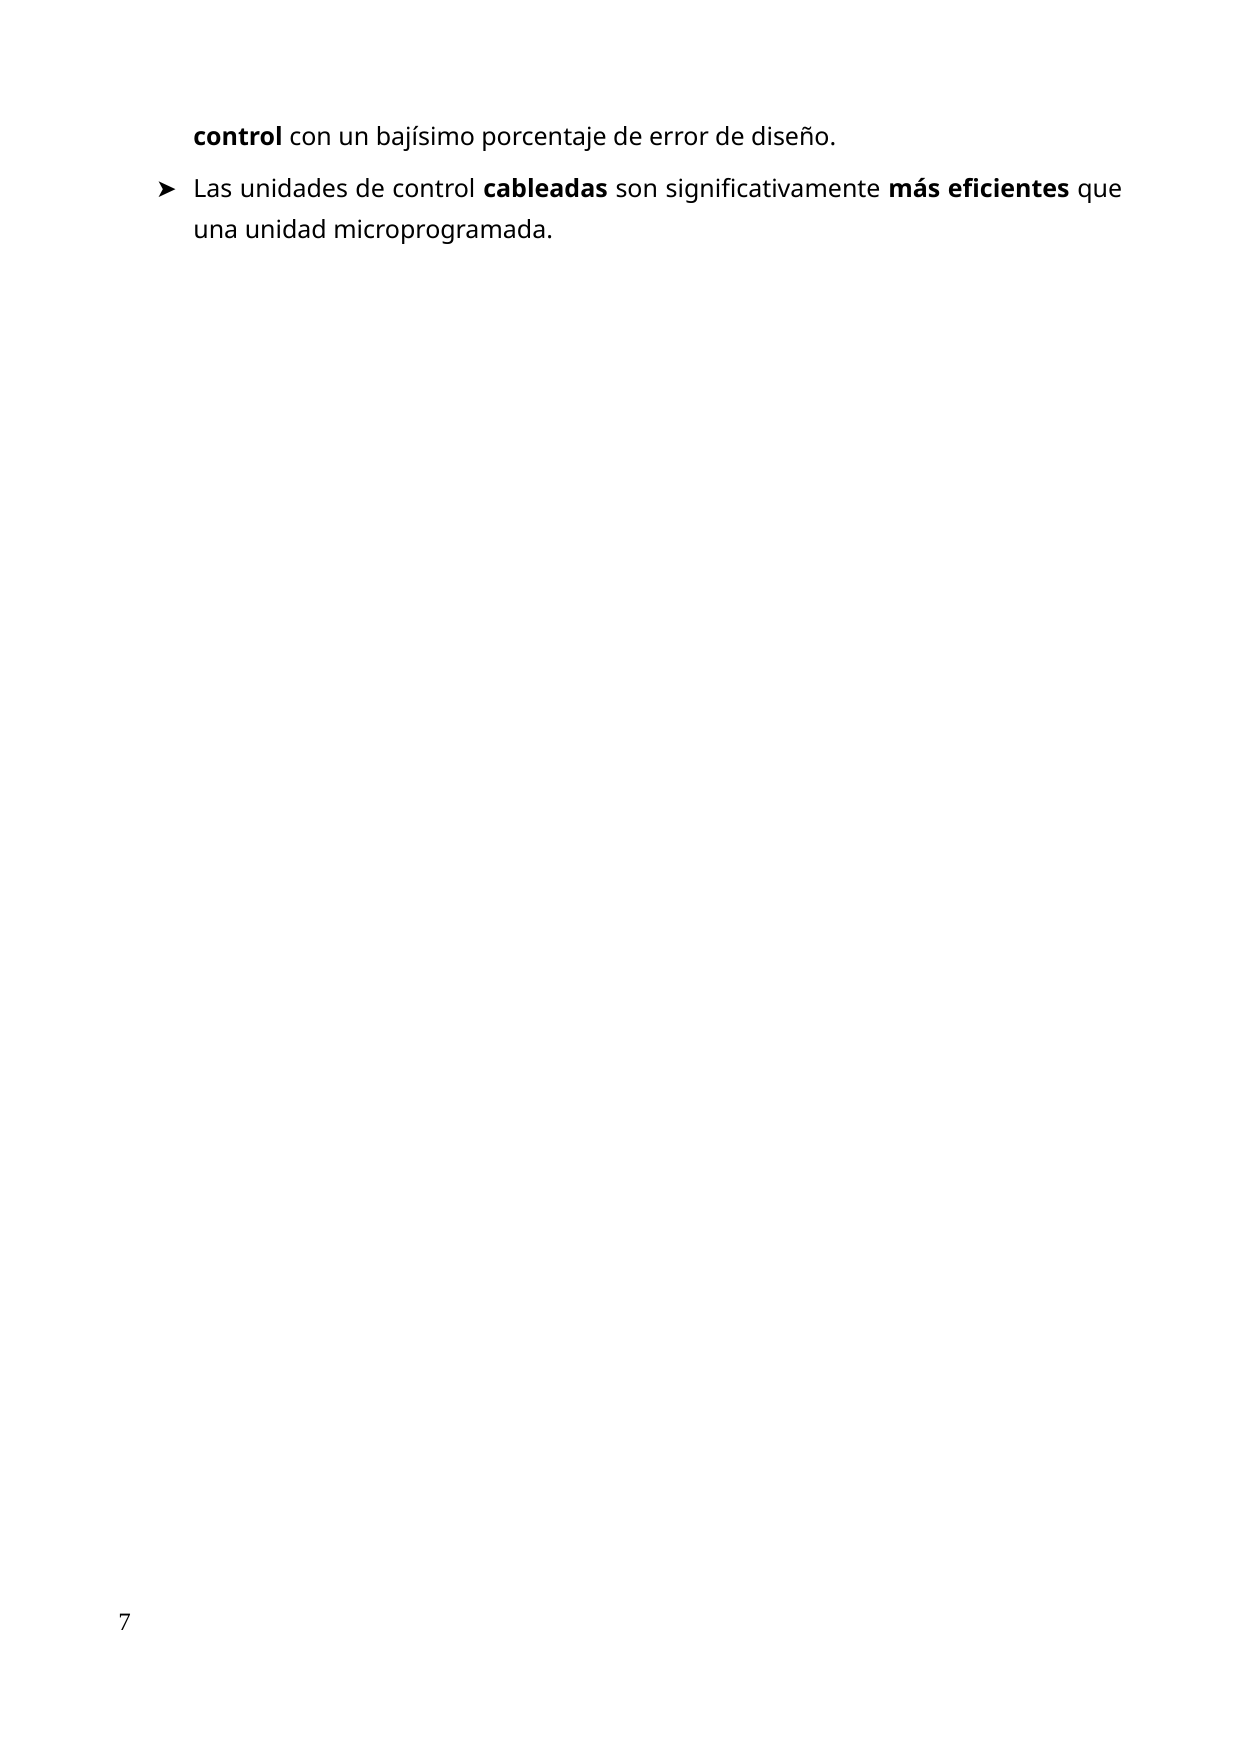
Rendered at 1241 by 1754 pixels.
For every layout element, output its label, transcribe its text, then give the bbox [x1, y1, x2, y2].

list Las unidades de control cableadas son significativamente más eficientes que una unidad microprogramada. [156, 171, 1122, 246]
list control con un bajísimo porcentaje de error de diseño. [156, 118, 1122, 152]
